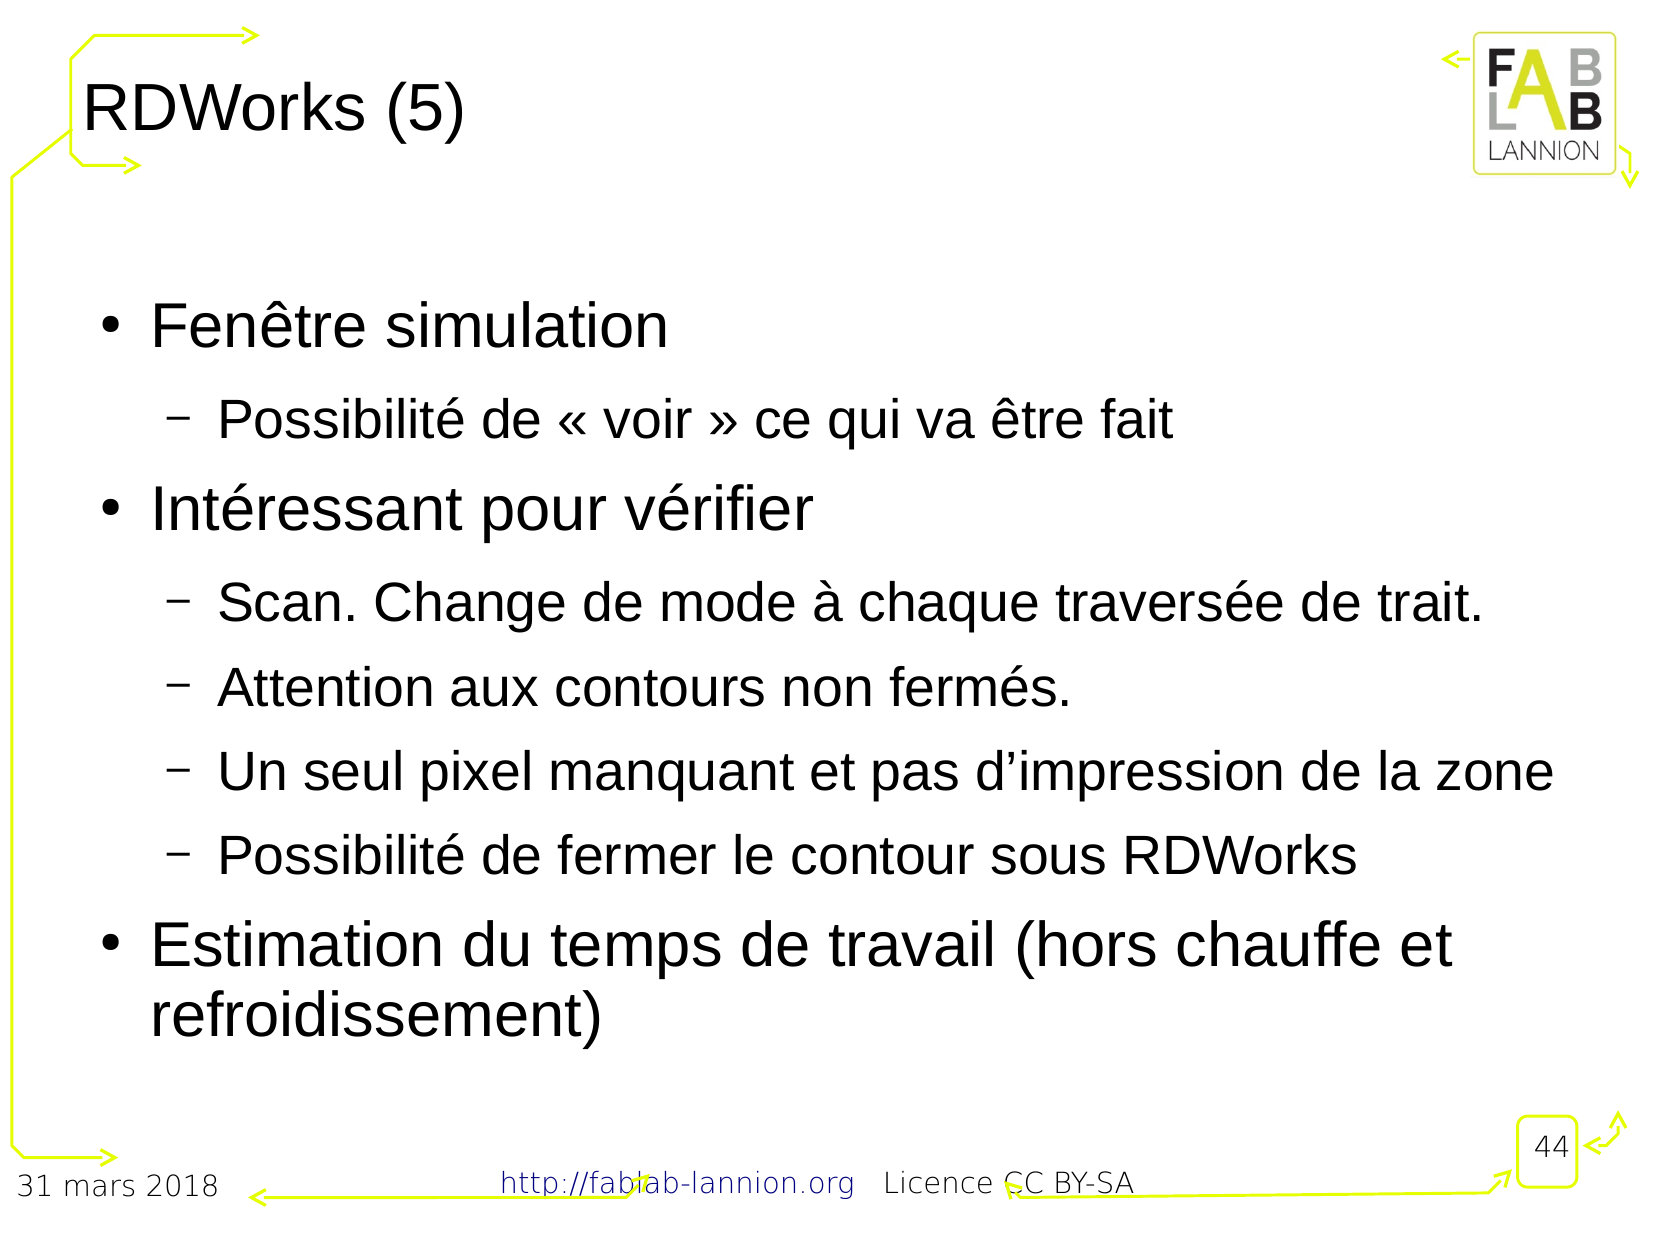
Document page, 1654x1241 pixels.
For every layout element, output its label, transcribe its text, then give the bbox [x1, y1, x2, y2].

picture [1470, 29, 1619, 178]
title RDWorks (5) [82, 49, 1441, 166]
list Fenêtre simulation Possibilité de « voir » ce qui va être fait Intéressant pour vérifier Scan. Change de mode à chaque traversée de trait. Attention aux contours non fermés. Un seul pixel manquant et pas d’impression de la zone Possibilité de fermer le contour sous RDWorks Estimation du temps de travail (hors chauffe et refroidissement) [82, 290, 1571, 1099]
